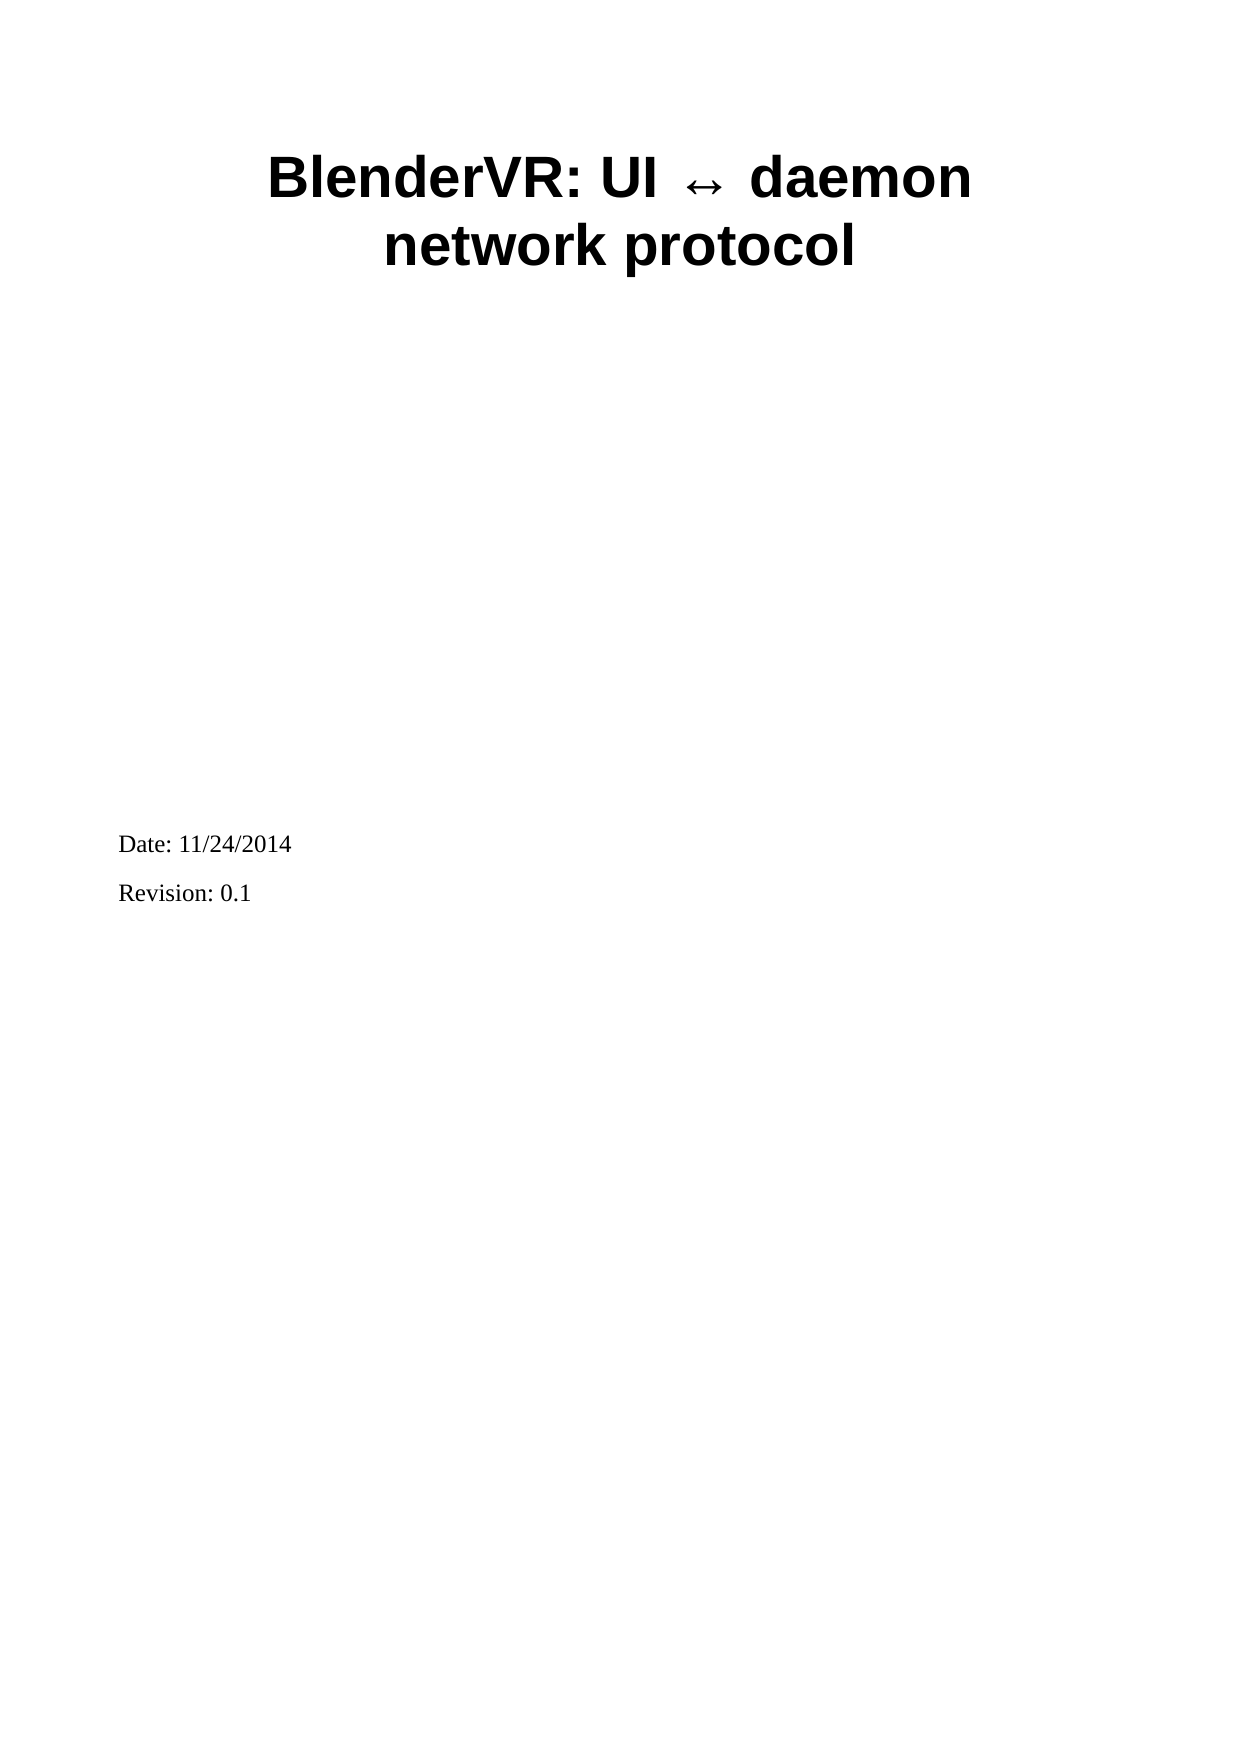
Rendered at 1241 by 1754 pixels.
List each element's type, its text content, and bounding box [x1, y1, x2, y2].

title BlenderVR: UI ↔ daemon network protocol [118, 143, 1122, 277]
text Date: 11/24/2014 [118, 829, 1122, 858]
text Revision: 0.1 [118, 878, 1122, 907]
